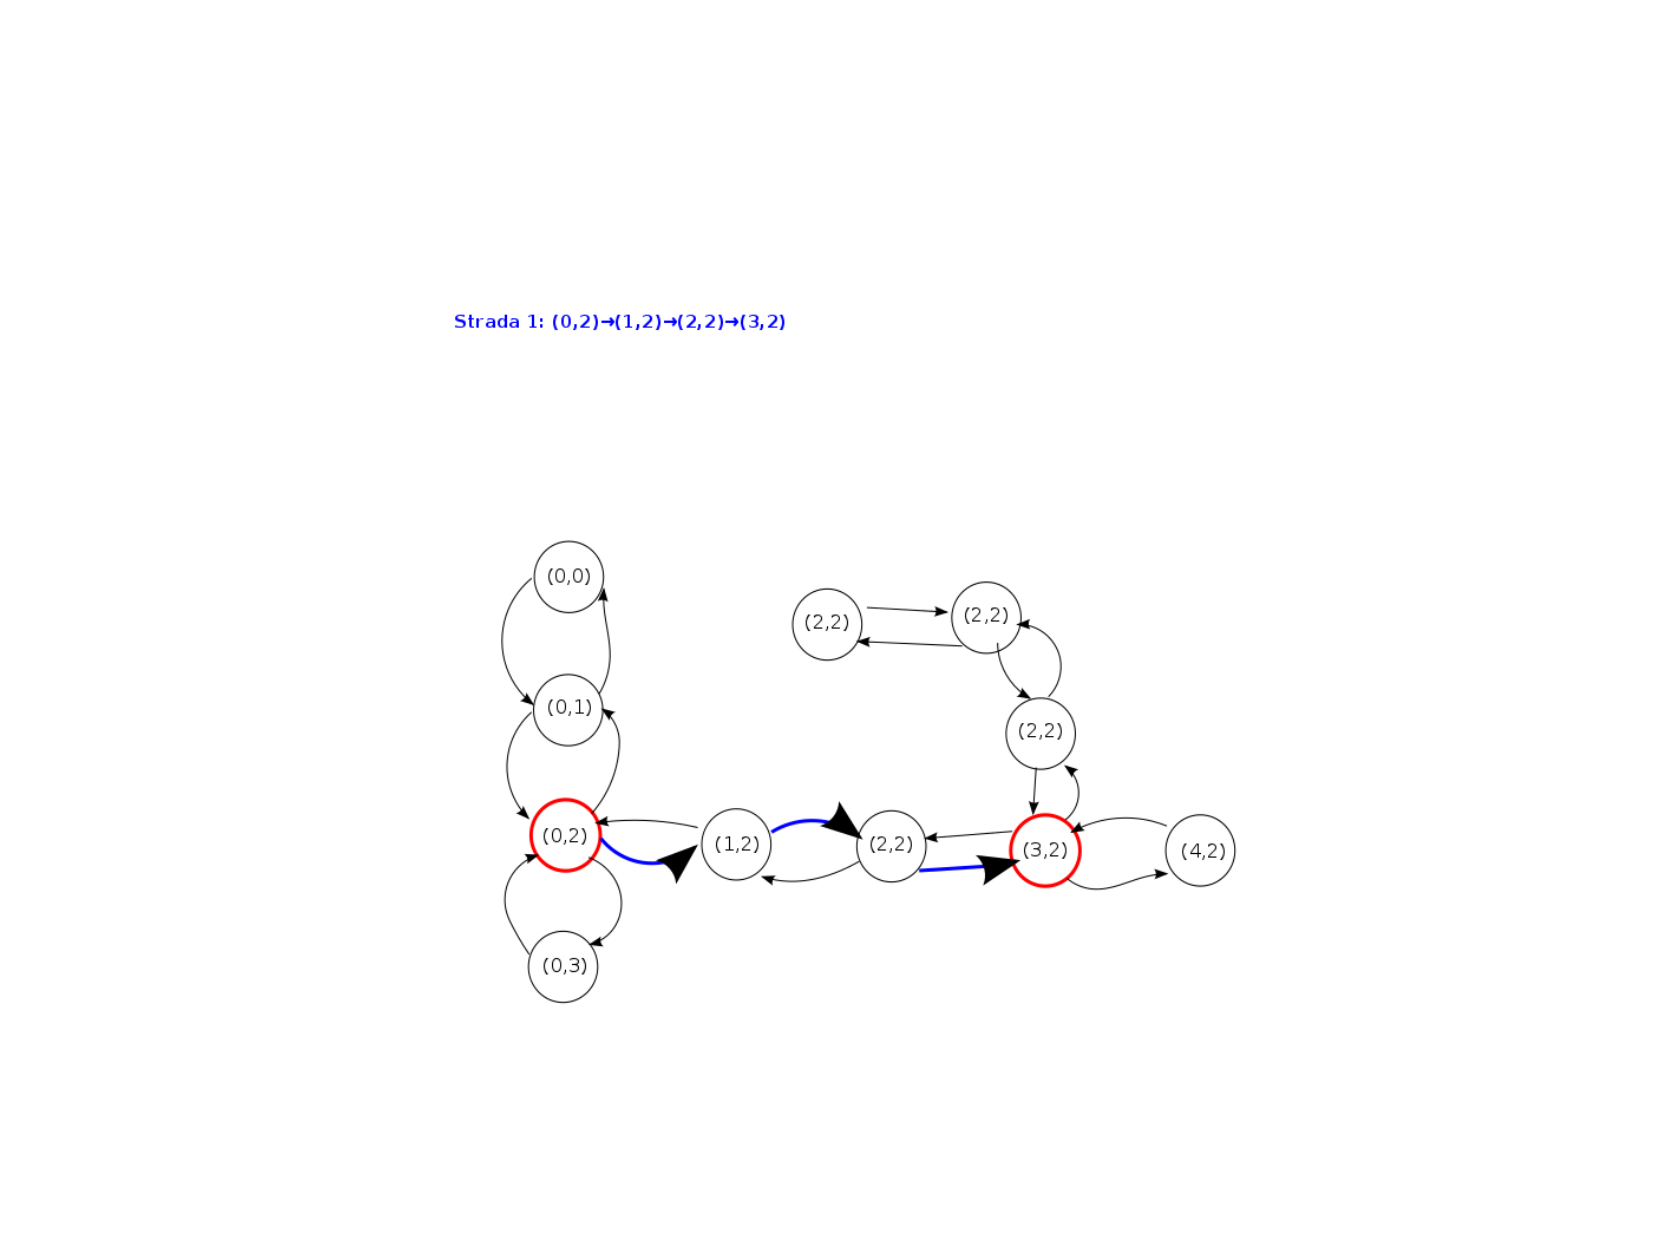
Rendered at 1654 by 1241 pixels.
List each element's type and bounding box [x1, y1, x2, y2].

picture [408, 290, 1246, 1010]
